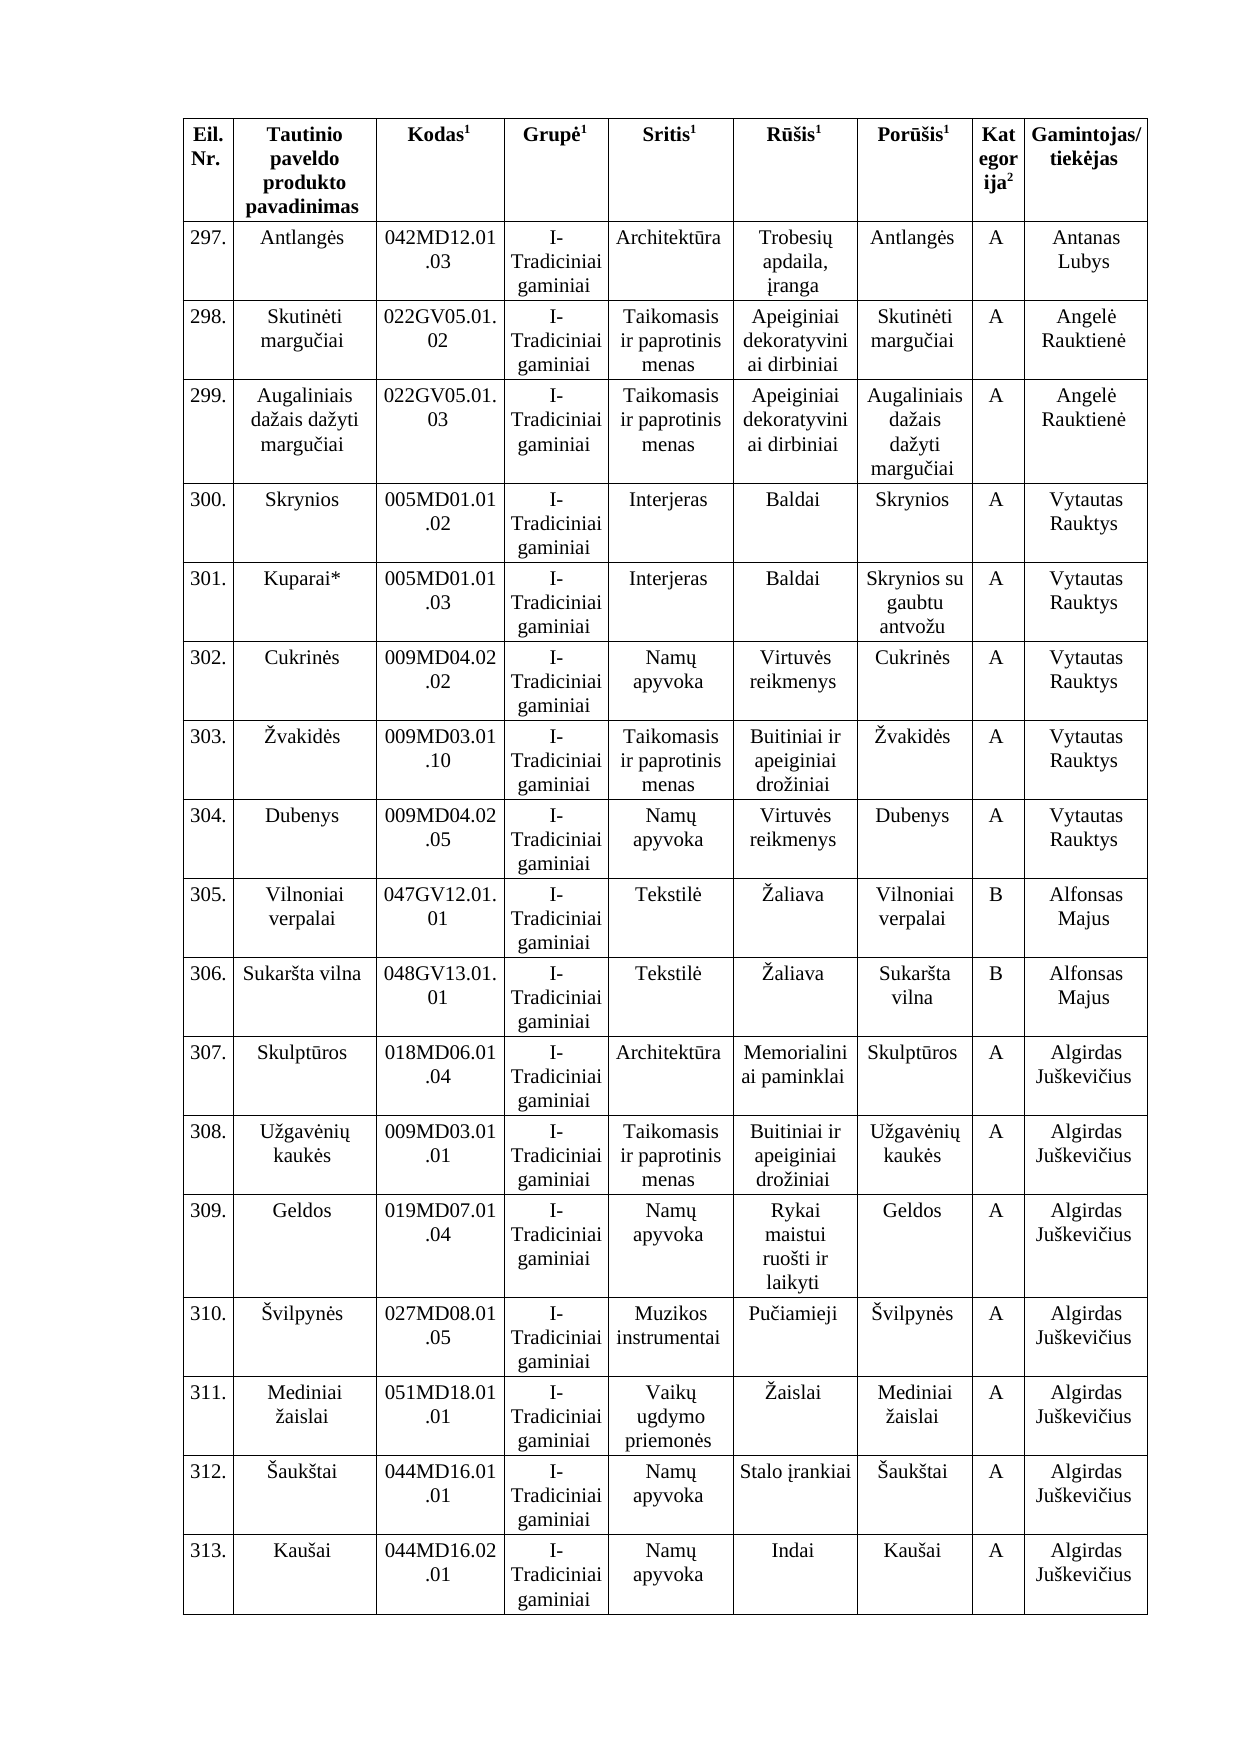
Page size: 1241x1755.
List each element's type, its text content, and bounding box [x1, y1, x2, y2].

table_cell 051MD18.01.01 [377, 1377, 504, 1455]
table_cell A [973, 1037, 1024, 1115]
table_cell Buitiniai ir apeiginiai drožiniai [734, 1116, 857, 1194]
table_cell Tekstilė [609, 958, 733, 1036]
table_cell 301. [184, 563, 233, 641]
table_cell Sukaršta vilna [858, 958, 972, 1036]
table_cell I-Tradiciniai gaminiai [505, 958, 608, 1036]
table_cell I-Tradiciniai gaminiai [505, 484, 608, 562]
table_cell Žvakidės [234, 721, 376, 799]
table_cell Kaušai [858, 1535, 972, 1613]
table_cell Algirdas Juškevičius [1025, 1116, 1147, 1194]
table_cell Vilnoniai verpalai [234, 879, 376, 957]
table_cell Vilnoniai verpalai [858, 879, 972, 957]
table_header Tautinio paveldo produkto pavadinimas [234, 119, 376, 221]
table_cell Vytautas Rauktys [1025, 642, 1147, 720]
table_cell Skulptūros [858, 1037, 972, 1115]
table_cell I-Tradiciniai gaminiai [505, 1377, 608, 1455]
table_cell Algirdas Juškevičius [1025, 1195, 1147, 1297]
table_cell Skulptūros [234, 1037, 376, 1115]
table_cell I-Tradiciniai gaminiai [505, 1456, 608, 1534]
table_header Eil. Nr. [184, 119, 233, 221]
table_cell I-Tradiciniai gaminiai [505, 563, 608, 641]
table_cell I-Tradiciniai gaminiai [505, 301, 608, 379]
table_cell Antanas Lubys [1025, 222, 1147, 300]
table_cell Užgavėnių kaukės [234, 1116, 376, 1194]
table_cell Virtuvės reikmenys [734, 642, 857, 720]
table_cell A [973, 721, 1024, 799]
table_cell Memorialiniai paminklai [734, 1037, 857, 1115]
table_cell A [973, 222, 1024, 300]
table_header Kodas1 [377, 119, 504, 221]
table_cell B [973, 879, 1024, 957]
table_cell I-Tradiciniai gaminiai [505, 1116, 608, 1194]
table_cell Geldos [234, 1195, 376, 1297]
table_cell Namų apyvoka [609, 1535, 733, 1613]
table_cell A [973, 1298, 1024, 1376]
table_cell 303. [184, 721, 233, 799]
table_cell A [973, 800, 1024, 878]
table_cell A [973, 1195, 1024, 1297]
table_cell 306. [184, 958, 233, 1036]
table_cell 009MD04.02.05 [377, 800, 504, 878]
table_cell Vytautas Rauktys [1025, 563, 1147, 641]
table_cell Skrynios [858, 484, 972, 562]
table_cell I-Tradiciniai gaminiai [505, 380, 608, 482]
table_cell Vytautas Rauktys [1025, 800, 1147, 878]
table_cell A [973, 1377, 1024, 1455]
table_cell 047GV12.01.01 [377, 879, 504, 957]
table_cell Vytautas Rauktys [1025, 721, 1147, 799]
table_cell Alfonsas Majus [1025, 879, 1147, 957]
table_cell Cukrinės [234, 642, 376, 720]
table_cell Namų apyvoka [609, 800, 733, 878]
table_cell Tekstilė [609, 879, 733, 957]
table_cell Algirdas Juškevičius [1025, 1535, 1147, 1613]
table_cell Rykai maistui ruošti ir laikyti [734, 1195, 857, 1297]
table_cell I-Tradiciniai gaminiai [505, 1195, 608, 1297]
table_cell Augaliniais dažais dažyti margučiai [234, 380, 376, 482]
table_cell Stalo įrankiai [734, 1456, 857, 1534]
table_cell 313. [184, 1535, 233, 1613]
table_cell 019MD07.01.04 [377, 1195, 504, 1297]
table_cell Apeiginiai dekoratyviniai dirbiniai [734, 380, 857, 482]
table_cell Šaukštai [234, 1456, 376, 1534]
table_cell Cukrinės [858, 642, 972, 720]
table_cell 310. [184, 1298, 233, 1376]
table_cell A [973, 642, 1024, 720]
table_cell Alfonsas Majus [1025, 958, 1147, 1036]
table_cell Interjeras [609, 563, 733, 641]
table_cell 005MD01.01.03 [377, 563, 504, 641]
table_cell I-Tradiciniai gaminiai [505, 1037, 608, 1115]
table_cell 044MD16.01.01 [377, 1456, 504, 1534]
table_cell Antlangės [858, 222, 972, 300]
table_cell Taikomasis ir paprotinis menas [609, 1116, 733, 1194]
table_cell Augaliniais dažais dažyti margučiai [858, 380, 972, 482]
table_cell A [973, 563, 1024, 641]
table_cell 308. [184, 1116, 233, 1194]
table_cell Vytautas Rauktys [1025, 484, 1147, 562]
table_cell A [973, 484, 1024, 562]
table_cell žaliava [734, 958, 857, 1036]
table_cell Algirdas Juškevičius [1025, 1298, 1147, 1376]
table_cell 312. [184, 1456, 233, 1534]
table_cell Geldos [858, 1195, 972, 1297]
table_cell Architektūra [609, 1037, 733, 1115]
table_cell Trobesių apdaila, įranga [734, 222, 857, 300]
table_cell 027MD08.01.05 [377, 1298, 504, 1376]
table_cell Architektūra [609, 222, 733, 300]
table_cell I-Tradiciniai gaminiai [505, 222, 608, 300]
table_cell 022GV05.01.02 [377, 301, 504, 379]
table_cell Apeiginiai dekoratyviniai dirbiniai [734, 301, 857, 379]
table_cell I-Tradiciniai gaminiai [505, 1535, 608, 1613]
table_cell Švilpynės [234, 1298, 376, 1376]
table_cell Muzikos instrumentai [609, 1298, 733, 1376]
table_cell Interjeras [609, 484, 733, 562]
table_header Rūšis1 [734, 119, 857, 221]
table_cell I-Tradiciniai gaminiai [505, 642, 608, 720]
table_cell 009MD04.02.02 [377, 642, 504, 720]
table_cell Algirdas Juškevičius [1025, 1037, 1147, 1115]
table_cell Algirdas Juškevičius [1025, 1377, 1147, 1455]
table_cell I-Tradiciniai gaminiai [505, 879, 608, 957]
table_cell 048GV13.01.01 [377, 958, 504, 1036]
table_cell Žaislai [734, 1377, 857, 1455]
table_header Grupė1 [505, 119, 608, 221]
table_header Porūšis1 [858, 119, 972, 221]
table_cell Indai [734, 1535, 857, 1613]
table_cell Sukaršta vilna [234, 958, 376, 1036]
table_cell 311. [184, 1377, 233, 1455]
table_cell A [973, 1535, 1024, 1613]
table_cell 022GV05.01.03 [377, 380, 504, 482]
table_cell Šaukštai [858, 1456, 972, 1534]
table_cell 297. [184, 222, 233, 300]
table_cell Taikomasis ir paprotinis menas [609, 380, 733, 482]
table_cell A [973, 1456, 1024, 1534]
table_cell žaliava [734, 879, 857, 957]
table_cell 005MD01.01.02 [377, 484, 504, 562]
table_header Gamintojas/ tiekėjas [1025, 119, 1147, 221]
table_cell 009MD03.01.10 [377, 721, 504, 799]
table_cell Dubenys [858, 800, 972, 878]
table_cell Pučiamieji [734, 1298, 857, 1376]
table_cell Angelė Rauktienė [1025, 301, 1147, 379]
table_header Sritis1 [609, 119, 733, 221]
table_cell Namų apyvoka [609, 642, 733, 720]
table_cell B [973, 958, 1024, 1036]
table_cell I-Tradiciniai gaminiai [505, 721, 608, 799]
table_header Kategorija2 [973, 119, 1024, 221]
table_cell Kaušai [234, 1535, 376, 1613]
table_cell Namų apyvoka [609, 1456, 733, 1534]
table_cell Virtuvės reikmenys [734, 800, 857, 878]
table_cell 299. [184, 380, 233, 482]
table_cell Skrynios [234, 484, 376, 562]
table_cell 298. [184, 301, 233, 379]
table_cell Skutinėti margučiai [234, 301, 376, 379]
table_cell Skutinėti margučiai [858, 301, 972, 379]
table_cell Namų apyvoka [609, 1195, 733, 1297]
table_cell A [973, 1116, 1024, 1194]
table_cell 309. [184, 1195, 233, 1297]
table_cell 009MD03.01.01 [377, 1116, 504, 1194]
table_cell Mediniai žaislai [858, 1377, 972, 1455]
table_cell Kuparai* [234, 563, 376, 641]
table_cell Taikomasis ir paprotinis menas [609, 721, 733, 799]
table_cell 302. [184, 642, 233, 720]
table_cell Žvakidės [858, 721, 972, 799]
table_cell Vaikų ugdymo priemonės [609, 1377, 733, 1455]
table_cell Algirdas Juškevičius [1025, 1456, 1147, 1534]
table_cell Baldai [734, 563, 857, 641]
table_cell I-Tradiciniai gaminiai [505, 800, 608, 878]
table_cell I-Tradiciniai gaminiai [505, 1298, 608, 1376]
table_cell Užgavėnių kaukės [858, 1116, 972, 1194]
table_cell A [973, 380, 1024, 482]
table_cell 305. [184, 879, 233, 957]
table_cell Mediniai žaislai [234, 1377, 376, 1455]
table_cell Taikomasis ir paprotinis menas [609, 301, 733, 379]
table_cell Angelė Rauktienė [1025, 380, 1147, 482]
table_cell Buitiniai ir apeiginiai drožiniai [734, 721, 857, 799]
table_cell 042MD12.01.03 [377, 222, 504, 300]
table_cell 307. [184, 1037, 233, 1115]
table_cell Dubenys [234, 800, 376, 878]
table_cell A [973, 301, 1024, 379]
table_cell Skrynios su gaubtu antvožu [858, 563, 972, 641]
table_cell Antlangės [234, 222, 376, 300]
table_cell 304. [184, 800, 233, 878]
table_cell 300. [184, 484, 233, 562]
table_cell Baldai [734, 484, 857, 562]
table_cell 044MD16.02.01 [377, 1535, 504, 1613]
table_cell Švilpynės [858, 1298, 972, 1376]
table_cell 018MD06.01.04 [377, 1037, 504, 1115]
